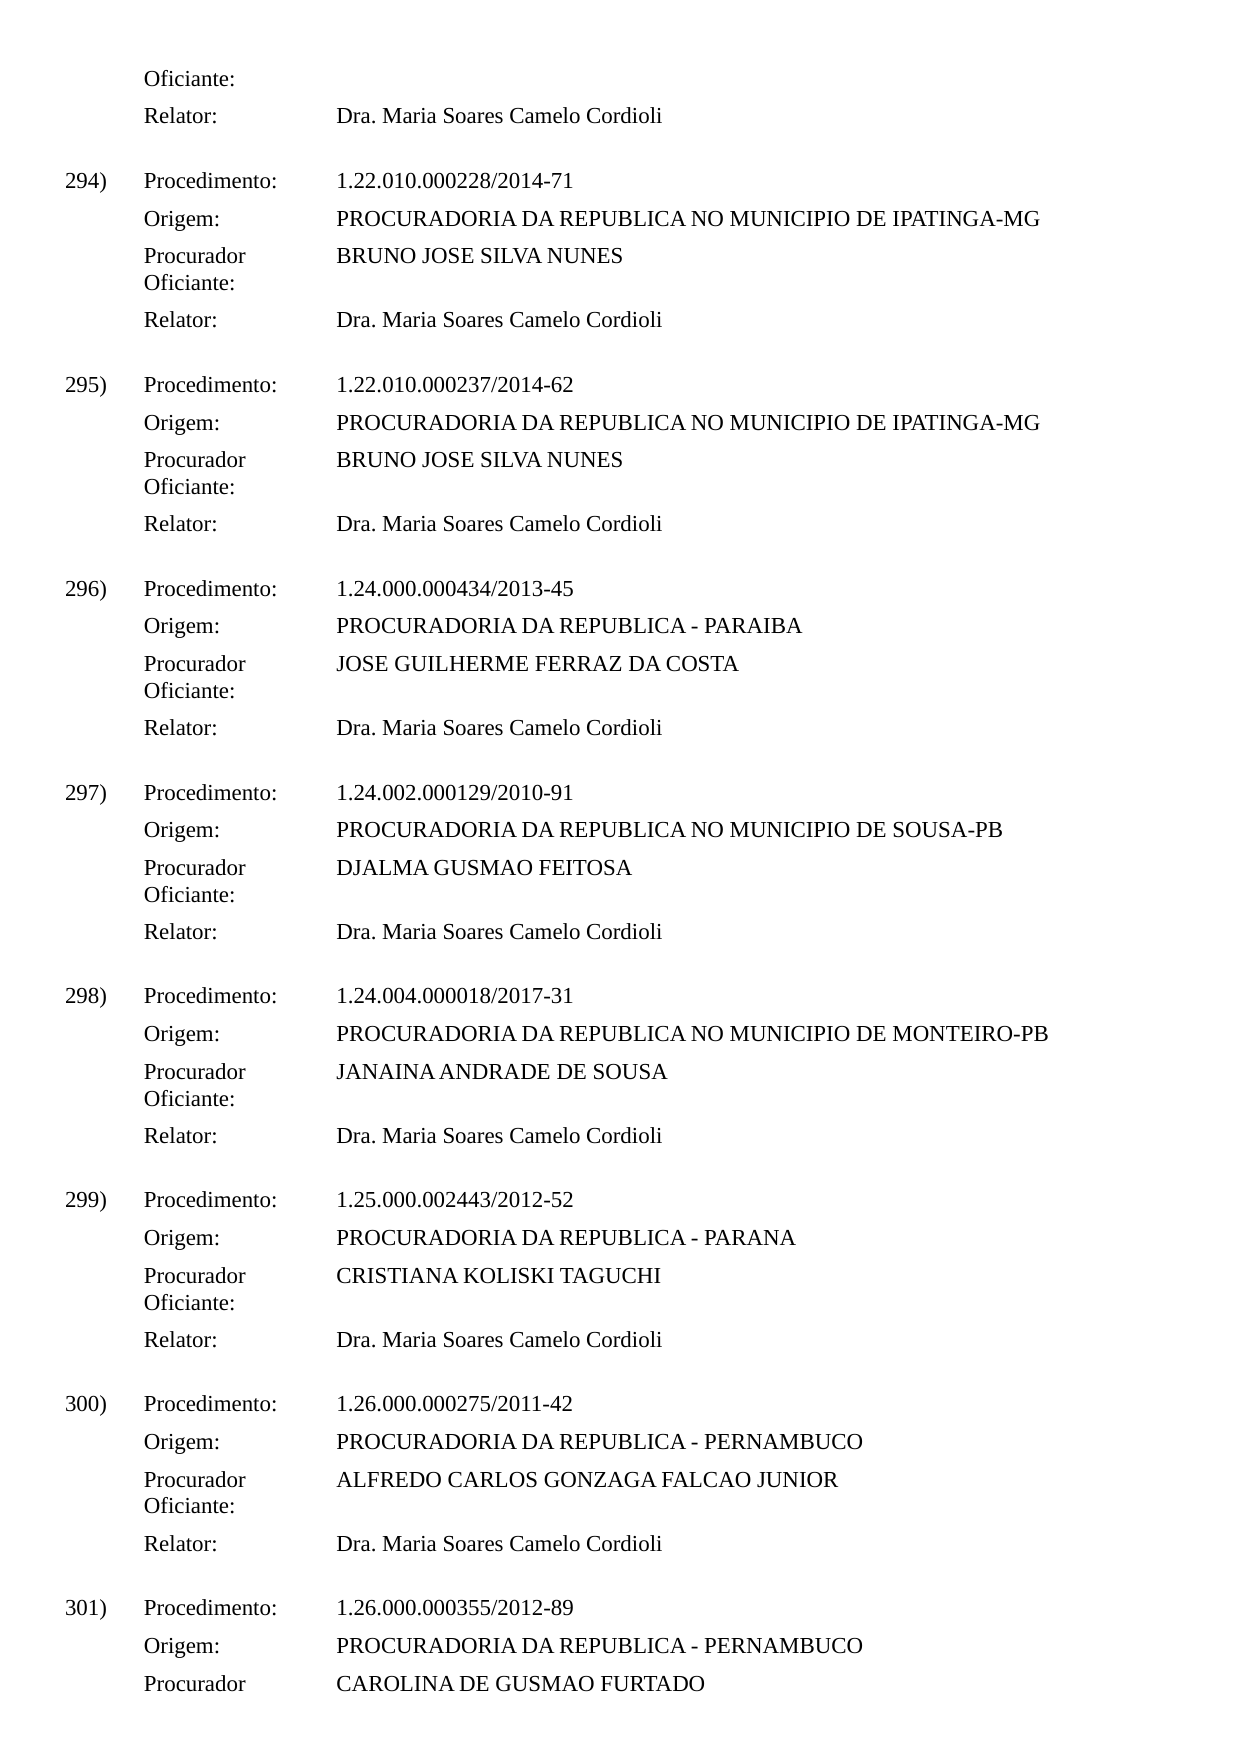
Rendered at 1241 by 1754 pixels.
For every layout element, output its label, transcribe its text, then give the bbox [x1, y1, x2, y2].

table_cell Dra. Maria Soares Camelo Cordioli [330, 913, 1181, 951]
table_cell PROCURADORIA DA REPUBLICA NO MUNICIPIO DE SOUSA-PB [330, 811, 1181, 848]
table_cell [59, 1525, 138, 1562]
table_cell DJALMA GUSMAO FEITOSA [330, 849, 1181, 913]
table_cell [59, 403, 138, 441]
table_header 1.26.000.000355/2012-89 [330, 1589, 1181, 1627]
table_header 1.22.010.000237/2014-62 [330, 365, 1181, 403]
table_cell [59, 1219, 138, 1256]
table_cell Procurador Oficiante: [138, 1256, 330, 1321]
table_cell Procurador Oficiante: [138, 237, 330, 301]
table_cell Procurador Oficiante: [138, 645, 330, 709]
table_cell Origem: [138, 607, 330, 644]
table_header Procedimento: [138, 1385, 330, 1423]
table_header 1.24.002.000129/2010-91 [330, 773, 1181, 811]
table_cell [59, 1053, 138, 1117]
table_cell Origem: [138, 811, 330, 848]
table_cell BRUNO JOSE SILVA NUNES [330, 237, 1181, 301]
table_cell Origem: [138, 1219, 330, 1256]
table_header 294) [59, 161, 138, 199]
table_cell Relator: [138, 913, 330, 951]
table_header 299) [59, 1181, 138, 1219]
table_header Procedimento: [138, 773, 330, 811]
table_cell Relator: [138, 1525, 330, 1562]
table_header 297) [59, 773, 138, 811]
table_header Procedimento: [138, 977, 330, 1015]
table_cell [59, 811, 138, 848]
table_cell [59, 1117, 138, 1154]
table_cell [59, 1460, 138, 1524]
table_cell BRUNO JOSE SILVA NUNES [330, 441, 1181, 505]
table_cell Relator: [138, 1117, 330, 1154]
table_cell Relator: [138, 97, 330, 135]
table_cell [59, 645, 138, 709]
table_cell [59, 1664, 138, 1702]
table_cell Origem: [138, 1015, 330, 1052]
table_cell [59, 1423, 138, 1460]
table_cell [59, 607, 138, 644]
table_cell PROCURADORIA DA REPUBLICA - PERNAMBUCO [330, 1627, 1181, 1664]
table_header 1.26.000.000275/2011-42 [330, 1385, 1181, 1423]
table_header 1.22.010.000228/2014-71 [330, 161, 1181, 199]
table_cell Relator: [138, 505, 330, 543]
table_cell Origem: [138, 199, 330, 237]
table_header 301) [59, 1589, 138, 1627]
table_cell Dra. Maria Soares Camelo Cordioli [330, 709, 1181, 747]
table_header Procedimento: [138, 365, 330, 403]
table_cell Procurador Oficiante: [138, 441, 330, 505]
table_cell Origem: [138, 1627, 330, 1664]
table_cell Relator: [138, 1321, 330, 1358]
table_cell Procurador Oficiante: [138, 849, 330, 913]
table_cell Origem: [138, 1423, 330, 1460]
table_header Procedimento: [138, 161, 330, 199]
table_header 298) [59, 977, 138, 1015]
table_cell [59, 1015, 138, 1052]
table_cell Dra. Maria Soares Camelo Cordioli [330, 97, 1181, 135]
table_cell [59, 59, 138, 97]
table_header 1.25.000.002443/2012-52 [330, 1181, 1181, 1219]
table_cell PROCURADORIA DA REPUBLICA NO MUNICIPIO DE MONTEIRO-PB [330, 1015, 1181, 1052]
table_cell Dra. Maria Soares Camelo Cordioli [330, 301, 1181, 339]
table_cell [59, 505, 138, 543]
table_cell Dra. Maria Soares Camelo Cordioli [330, 505, 1181, 543]
table_cell [59, 1321, 138, 1358]
table_cell [59, 849, 138, 913]
table_cell JOSE GUILHERME FERRAZ DA COSTA [330, 645, 1181, 709]
table_cell Dra. Maria Soares Camelo Cordioli [330, 1525, 1181, 1562]
table_cell PROCURADORIA DA REPUBLICA - PERNAMBUCO [330, 1423, 1181, 1460]
table_header 1.24.000.000434/2013-45 [330, 569, 1181, 607]
table_cell PROCURADORIA DA REPUBLICA - PARAIBA [330, 607, 1181, 644]
table_cell Procurador Oficiante: [138, 1460, 330, 1524]
table_cell ALFREDO CARLOS GONZAGA FALCAO JUNIOR [330, 1460, 1181, 1524]
table_cell JANAINA ANDRADE DE SOUSA [330, 1053, 1181, 1117]
table_cell CRISTIANA KOLISKI TAGUCHI [330, 1256, 1181, 1321]
table_cell [59, 301, 138, 339]
table_cell Origem: [138, 403, 330, 441]
table_cell [59, 237, 138, 301]
table_header Procedimento: [138, 1589, 330, 1627]
table_cell Procurador Oficiante: [138, 1053, 330, 1117]
table_header 295) [59, 365, 138, 403]
table_cell [59, 199, 138, 237]
table_cell PROCURADORIA DA REPUBLICA NO MUNICIPIO DE IPATINGA-MG [330, 403, 1181, 441]
table_cell Dra. Maria Soares Camelo Cordioli [330, 1117, 1181, 1154]
table_cell Relator: [138, 301, 330, 339]
table_cell [59, 709, 138, 747]
table_cell [59, 1627, 138, 1664]
table_cell Procurador [138, 1664, 330, 1702]
table_cell [59, 97, 138, 135]
table_cell Relator: [138, 709, 330, 747]
table_cell Dra. Maria Soares Camelo Cordioli [330, 1321, 1181, 1358]
table_header 1.24.004.000018/2017-31 [330, 977, 1181, 1015]
table_cell [59, 1256, 138, 1321]
table_header Procedimento: [138, 1181, 330, 1219]
table_cell CAROLINA DE GUSMAO FURTADO [330, 1664, 1181, 1702]
table_cell Oficiante: [138, 59, 330, 97]
table_header 296) [59, 569, 138, 607]
table_header 300) [59, 1385, 138, 1423]
table_cell [59, 913, 138, 951]
table_cell [59, 441, 138, 505]
table_cell PROCURADORIA DA REPUBLICA - PARANA [330, 1219, 1181, 1256]
table_header Procedimento: [138, 569, 330, 607]
table_cell [330, 59, 1181, 97]
table_cell PROCURADORIA DA REPUBLICA NO MUNICIPIO DE IPATINGA-MG [330, 199, 1181, 237]
